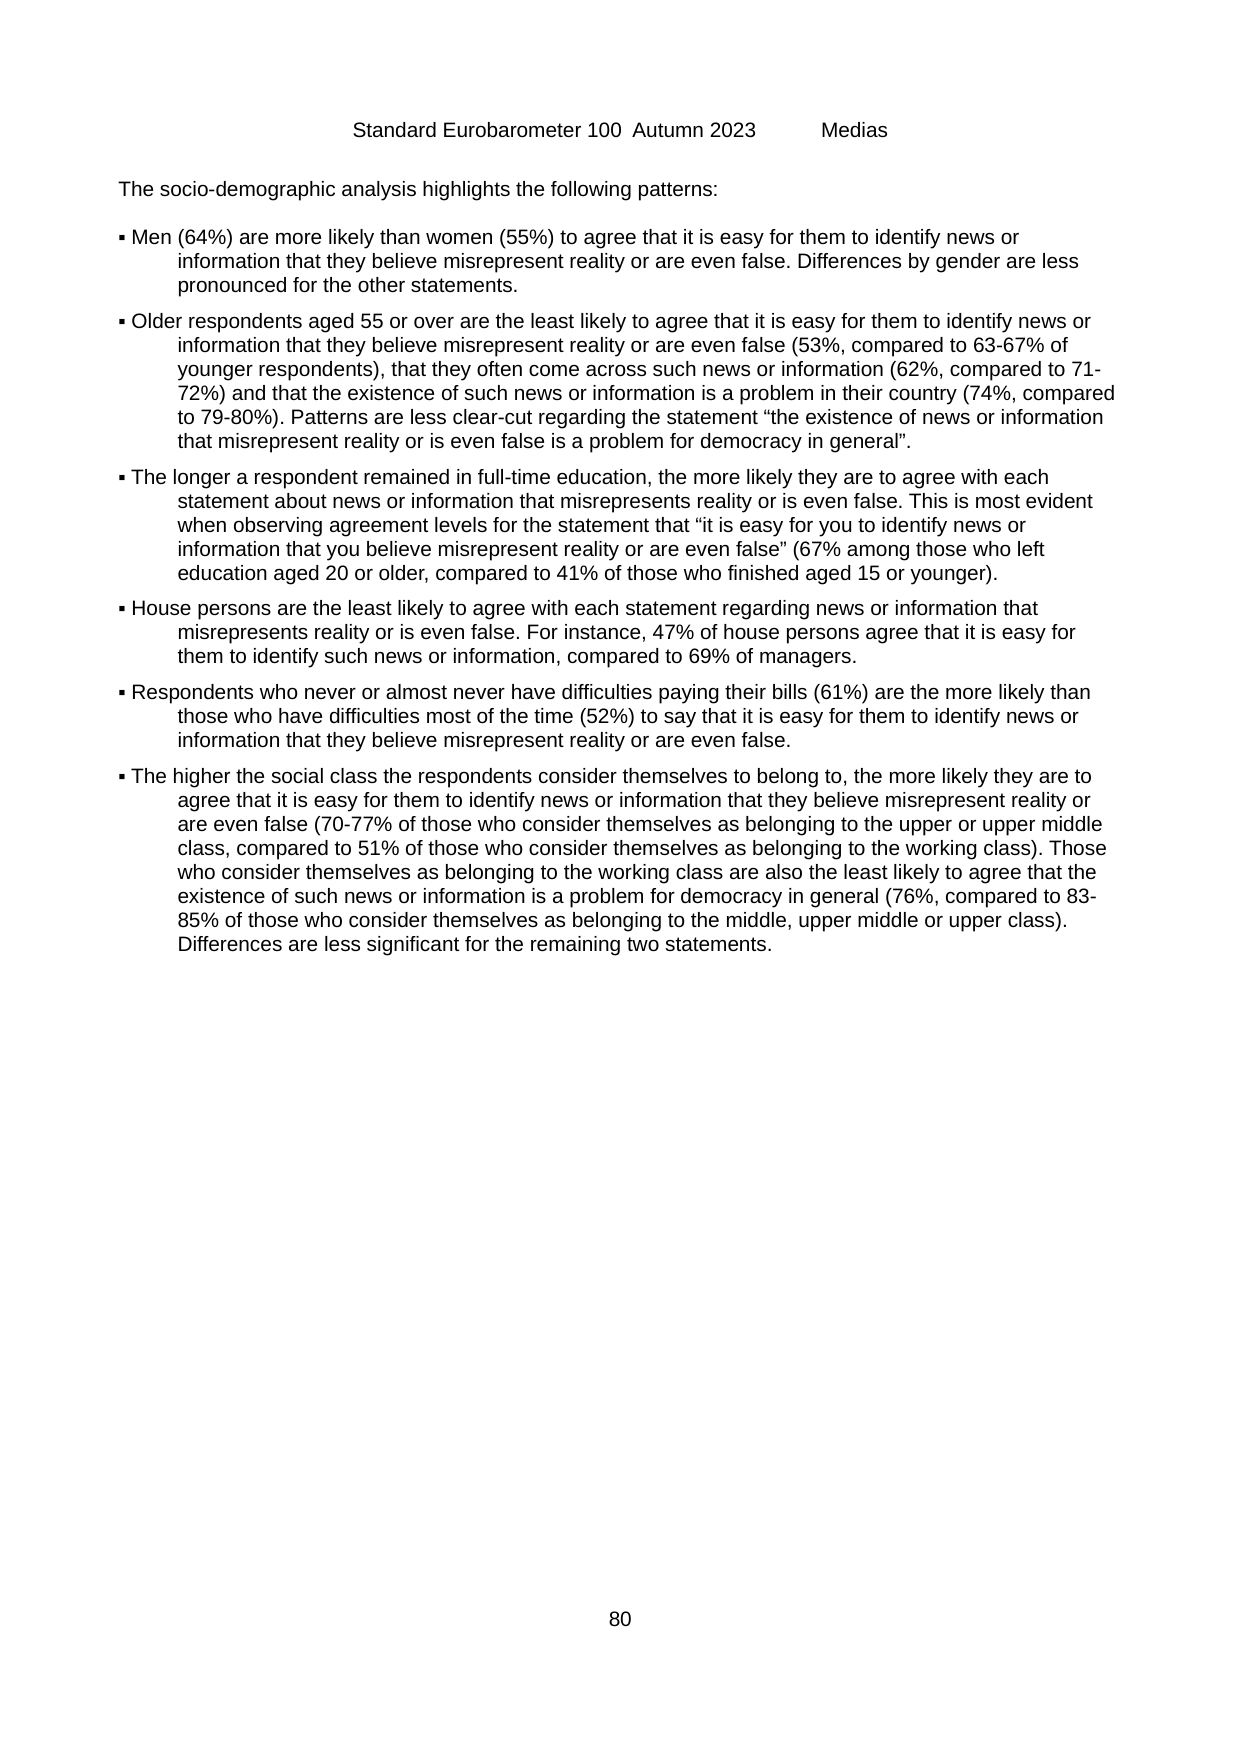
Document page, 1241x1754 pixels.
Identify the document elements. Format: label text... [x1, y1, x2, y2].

text The socio-demographic analysis highlights the following patterns: [118, 177, 1122, 201]
text ▪ The higher the social class the respondents consider themselves to belong to, the more likely they are to agree that it is easy for them to identify news or information that they believe misrepresent reality or are even false (70-77% of those who consider themselves as belonging to the upper or upper middle class, compared to 51% of those who consider themselves as belonging to the working class). Those who consider themselves as belonging to the working class are also the least likely to agree that the existence of such news or information is a problem for democracy in general (76%, compared to 83-85% of those who consider themselves as belonging to the middle, upper middle or upper class). Differences are less significant for the remaining two statements. [118, 764, 1122, 955]
text ▪ Respondents who never or almost never have difficulties paying their bills (61%) are the more likely than those who have difficulties most of the time (52%) to say that it is easy for them to identify news or information that they believe misrepresent reality or are even false. [118, 680, 1122, 752]
text ▪ Older respondents aged 55 or over are the least likely to agree that it is easy for them to identify news or information that they believe misrepresent reality or are even false (53%, compared to 63-67% of younger respondents), that they often come across such news or information (62%, compared to 71-72%) and that the existence of such news or information is a problem in their country (74%, compared to 79-80%). Patterns are less clear-cut regarding the statement “the existence of news or information that misrepresent reality or is even false is a problem for democracy in general”. [118, 309, 1122, 453]
text ▪ The longer a respondent remained in full-time education, the more likely they are to agree with each statement about news or information that misrepresents reality or is even false. This is most evident when observing agreement levels for the statement that “it is easy for you to identify news or information that you believe misrepresent reality or are even false” (67% among those who left education aged 20 or older, compared to 41% of those who finished aged 15 or younger). [118, 464, 1122, 584]
text ▪ Men (64%) are more likely than women (55%) to agree that it is easy for them to identify news or information that they believe misrepresent reality or are even false. Differences by gender are less pronounced for the other statements. [118, 225, 1122, 297]
text ▪ House persons are the least likely to agree with each statement regarding news or information that misrepresents reality or is even false. For instance, 47% of house persons agree that it is easy for them to identify such news or information, compared to 69% of managers. [118, 596, 1122, 668]
